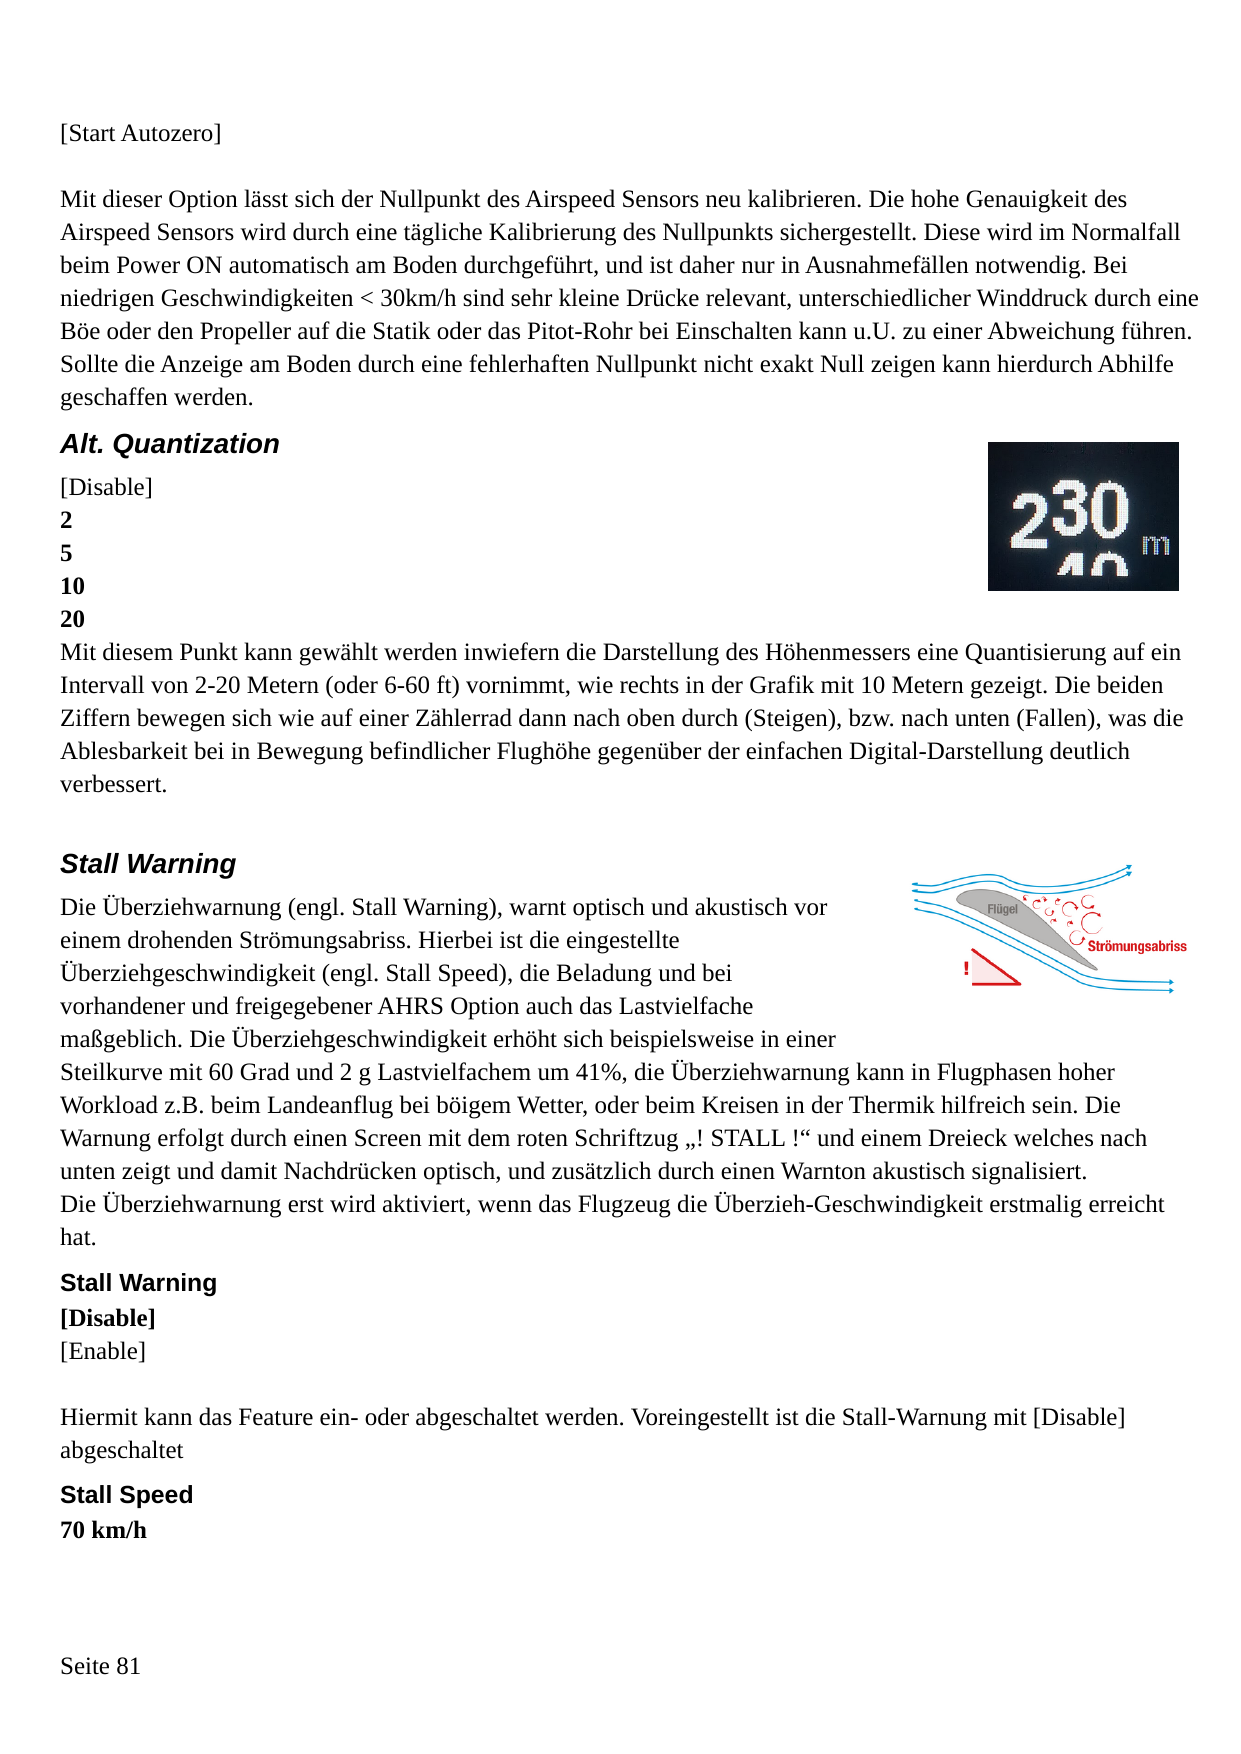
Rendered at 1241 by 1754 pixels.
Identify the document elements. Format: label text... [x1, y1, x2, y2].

text [1179, 505, 1207, 534]
text [Enable] [60, 1336, 1207, 1364]
text [Disable] [60, 1303, 1207, 1332]
subtitle Stall Warning [60, 1268, 1207, 1297]
text 5 [60, 538, 988, 567]
subtitle Alt. Quantization [60, 428, 1207, 460]
subtitle Stall Speed [60, 1480, 1207, 1509]
text Mit dieser Option lässt sich der Nullpunkt des Airspeed Sensors neu kalibrieren. Die hohe Genauigkeit des Airspeed Sensors wird durch eine tägliche Kalibrierung des Nullpunkts sichergestellt. Diese wird im Normalfall beim Power ON automatisch am Boden durchgeführt, und ist daher nur in Ausnahmefällen notwendig. Bei niedrigen Geschwindigkeiten < 30km/h sind sehr kleine Drücke relevant, unterschiedlicher Winddruck durch eine Böe oder den Propeller auf die Statik oder das Pitot-Rohr bei Einschalten kann u.U. zu einer Abweichung führen. Sollte die Anzeige am Boden durch eine fehlerhaften Nullpunkt nicht exakt Null zeigen kann hierdurch Abhilfe geschaffen werden. [60, 184, 1207, 411]
text [1179, 472, 1207, 501]
text 20 [60, 604, 1207, 633]
text 10 [60, 571, 1207, 600]
text Mit diesem Punkt kann gewählt werden inwiefern die Darstellung des Höhenmessers eine Quantisierung auf ein Intervall von 2-20 Metern (oder 6-60 ft) vornimmt, wie rechts in der Grafik mit 10 Metern gezeigt. Die beiden Ziffern bewegen sich wie auf einer Zählerrad dann nach oben durch (Steigen), bzw. nach unten (Fallen), was die Ablesbarkeit bei in Bewegung befindlicher Flughöhe gegenüber der einfachen Digital-Darstellung deutlich verbessert. [60, 637, 1207, 798]
picture [902, 833, 1202, 1011]
text Hiermit kann das Feature ein- oder abgeschaltet werden. Voreingestellt ist die Stall-Warnung mit [Disable] abgeschaltet [60, 1402, 1207, 1464]
text Die Überziehwarnung (engl. Stall Warning), warnt optisch und akustisch vor einem drohenden Strömungsabriss. Hierbei ist die eingestellte Überziehgeschwindigkeit (engl. Stall Speed), die Beladung und bei vorhandener und freigegebener AHRS Option auch das Lastvielfache maßgeblich. Die Überziehgeschwindigkeit erhöht sich beispielsweise in einer Steilkurve mit 60 Grad und 2 g Lastvielfachem um 41%, die Überziehwarnung kann in Flugphasen hoher Workload z.B. beim Landeanflug bei böigem Wetter, oder beim Kreisen in der Thermik hilfreich sein. Die Warnung erfolgt durch einen Screen mit dem roten Schriftzug „! STALL !“ und einem Dreieck welches nach unten zeigt und damit Nachdrücken optisch, und zusätzlich durch einen Warnton akustisch signalisiert. [60, 892, 1207, 1185]
subtitle Stall Warning [60, 848, 902, 880]
text 2 [60, 505, 988, 534]
text Die Überziehwarnung erst wird aktiviert, wenn das Flugzeug die Überzieh-Geschwindigkeit erstmalig erreicht hat. [60, 1189, 1207, 1251]
picture [988, 442, 1179, 591]
text 70 km/h [60, 1515, 1207, 1544]
text [1179, 538, 1207, 567]
text [Start Autozero] [60, 118, 1207, 147]
text [Disable] [60, 472, 988, 501]
